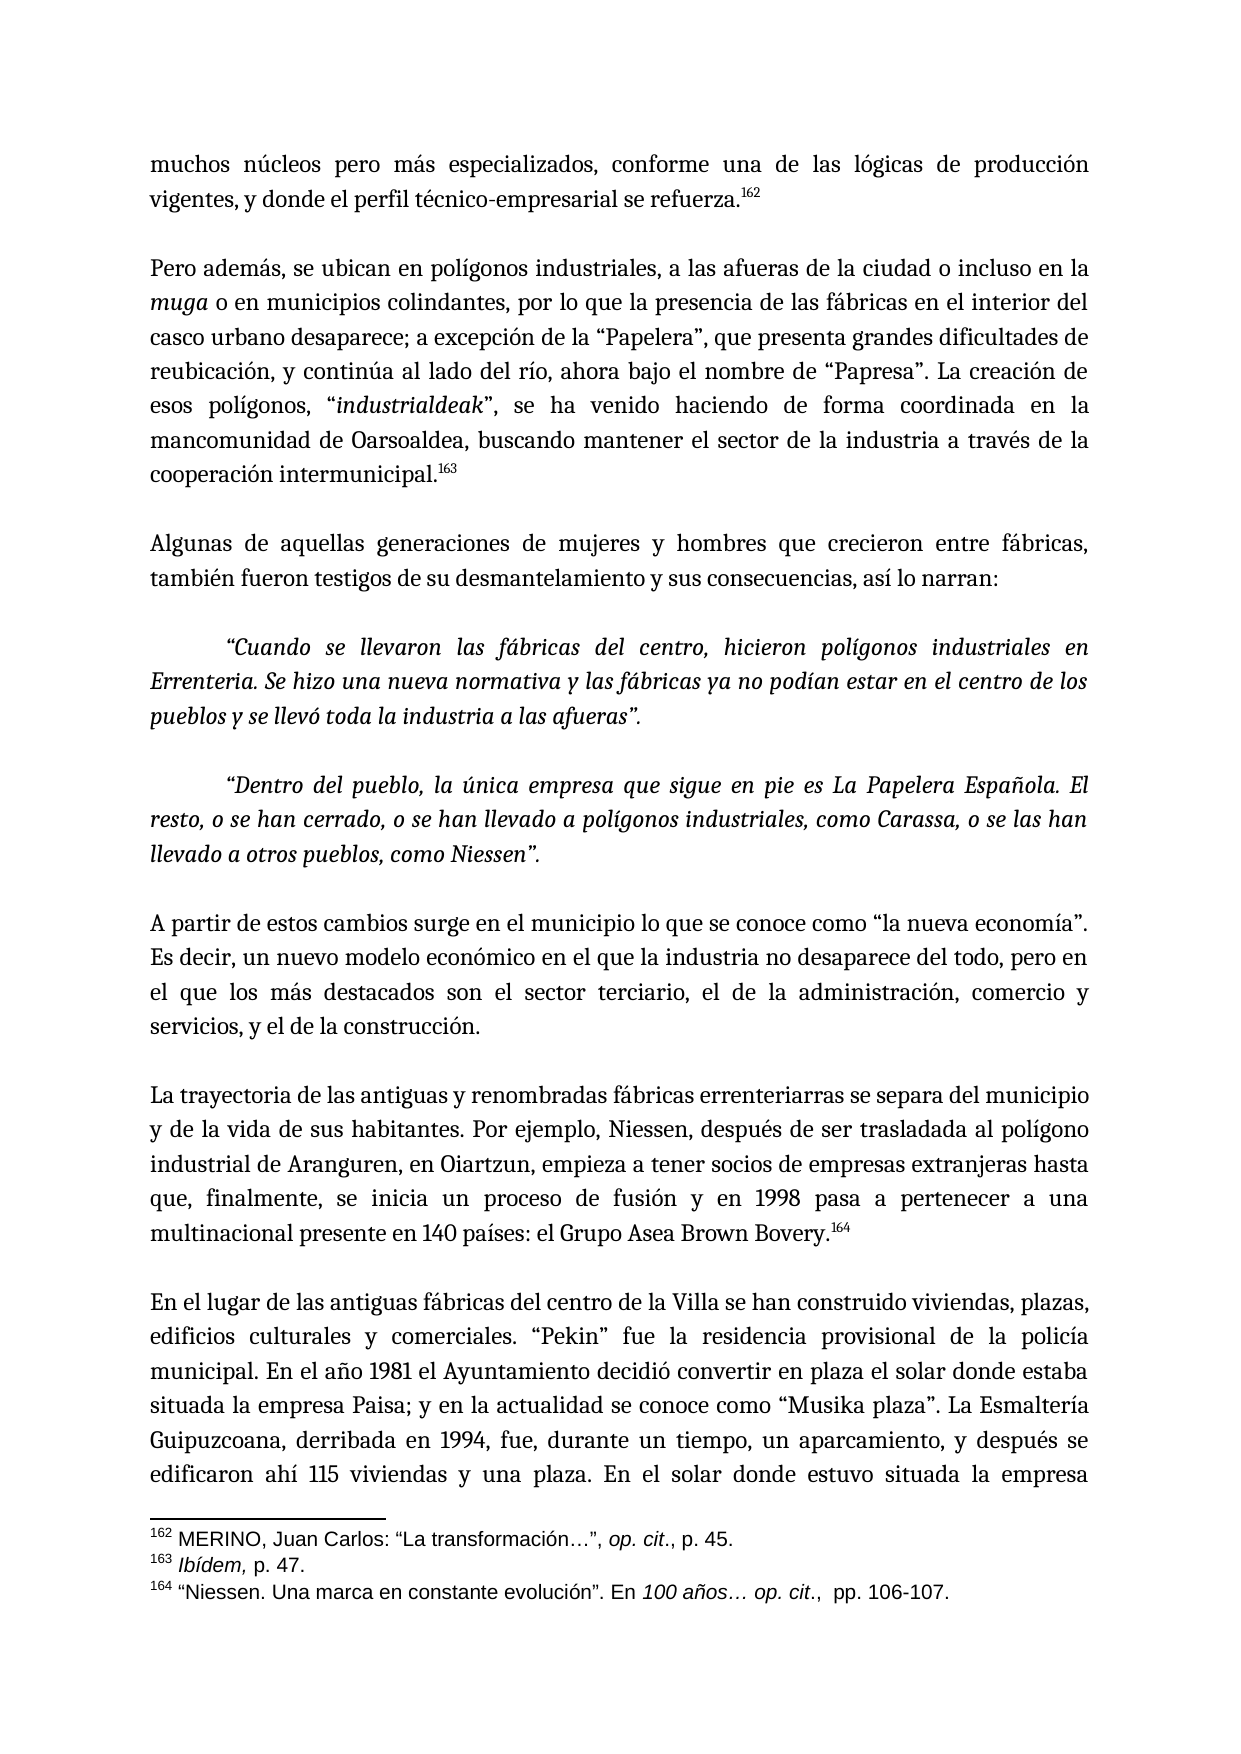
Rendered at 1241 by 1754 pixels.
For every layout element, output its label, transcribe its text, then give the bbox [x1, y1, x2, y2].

text “Cuando se llevaron las fábricas del centro, hicieron polígonos industriales en Errenteria. Se hizo una nueva normativa y las fábricas ya no podían estar en el centro de los pueblos y se llevó toda la industria a las afueras”. [150, 633, 1090, 730]
text Ibídem, p. 47. [150, 1551, 1090, 1578]
text “Niessen. Una marca en constante evolución”. En 100 años… op. cit., pp. 106-107. [150, 1578, 1090, 1604]
text “Dentro del pueblo, la única empresa que sigue en pie es La Papelera Española. El resto, o se han cerrado, o se han llevado a polígonos industriales, como Carassa, o se las han llevado a otros pueblos, como Niessen”. [150, 771, 1090, 868]
text En el lugar de las antiguas fábricas del centro de la Villa se han construido viviendas, plazas, edificios culturales y comerciales. “Pekin” fue la residencia provisional de la policía municipal. En el año 1981 el Ayuntamiento decidió convertir en plaza el solar donde estaba situada la empresa Paisa; y en la actualidad se conoce como “Musika plaza”. La Esmaltería Guipuzcoana, derribada en 1994, fue, durante un tiempo, un aparcamiento, y después se edificaron ahí 115 viviendas y una plaza. En el solar donde estuvo situada la empresa [150, 1288, 1090, 1489]
text Algunas de aquellas generaciones de mujeres y hombres que crecieron entre fábricas, también fueron testigos de su desmantelamiento y sus consecuencias, así lo narran: [150, 529, 1090, 592]
text Pero además, se ubican en polígonos industriales, a las afueras de la ciudad o incluso en la muga o en municipios colindantes, por lo que la presencia de las fábricas en el interior del casco urbano desaparece; a excepción de la “Papelera”, que presenta grandes dificultades de reubicación, y continúa al lado del río, ahora bajo el nombre de “Papresa”. La creación de esos polígonos, “industrialdeak”, se ha venido haciendo de forma coordinada en la mancomunidad de Oarsoaldea, buscando mantener el sector de la industria a través de la cooperación intermunicipal. [150, 253, 1090, 489]
text MERINO, Juan Carlos: “La transformación…”, op. cit., p. 45. [150, 1525, 1090, 1551]
text muchos núcleos pero más especializados, conforme una de las lógicas de producción vigentes, y donde el perfil técnico-empresarial se refuerza. [150, 150, 1090, 213]
text A partir de estos cambios surge en el municipio lo que se conoce como “la nueva economía”. Es decir, un nuevo modelo económico en el que la industria no desaparece del todo, pero en el que los más destacados son el sector terciario, el de la administración, comercio y servicios, y el de la construcción. [150, 908, 1090, 1041]
text La trayectoria de las antiguas y renombradas fábricas errenteriarras se separa del municipio y de la vida de sus habitantes. Por ejemplo, Niessen, después de ser trasladada al polígono industrial de Aranguren, en Oiartzun, empieza a tener socios de empresas extranjeras hasta que, finalmente, se inicia un proceso de fusión y en 1998 pasa a pertenecer a una multinacional presente en 140 países: el Grupo Asea Brown Bovery. [150, 1081, 1090, 1248]
